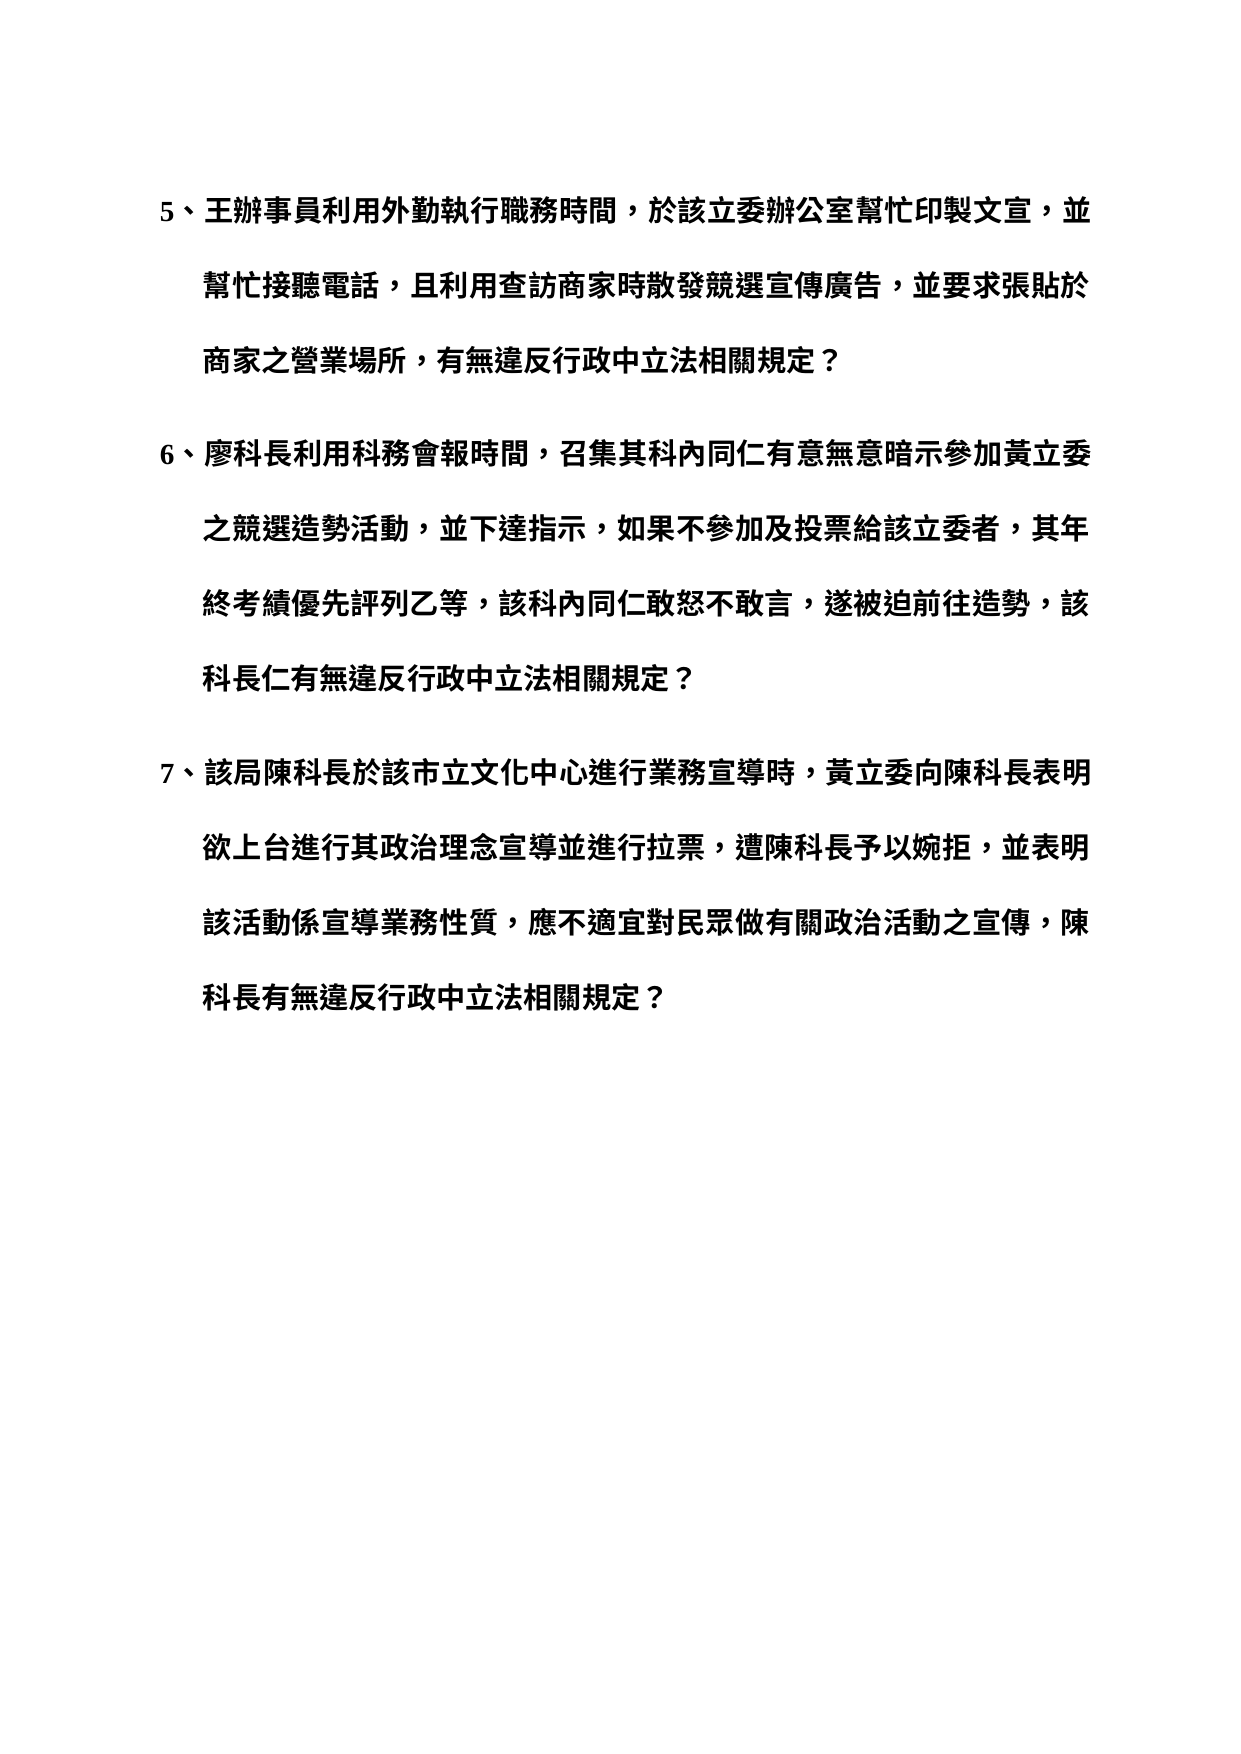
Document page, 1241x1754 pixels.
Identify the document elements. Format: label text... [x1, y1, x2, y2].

text 7、該局陳科長於該市立文化中心進行業務宣導時，黃立委向陳科長表明欲上台進行其政治理念宣導並進行拉票，遭陳科長予以婉拒，並表明該活動係宣導業務性質，應不適宜對民眾做有關政治活動之宣傳，陳科長有無違反行政中立法相關規定？ [159, 733, 1092, 1033]
text 5、王辦事員利用外勤執行職務時間，於該立委辦公室幫忙印製文宣，並幫忙接聽電話，且利用查訪商家時散發競選宣傳廣告，並要求張貼於商家之營業場所，有無違反行政中立法相關規定？ [159, 171, 1092, 396]
text 6、廖科長利用科務會報時間，召集其科內同仁有意無意暗示參加黃立委之競選造勢活動，並下達指示，如果不參加及投票給該立委者，其年終考績優先評列乙等，該科內同仁敢怒不敢言，遂被迫前往造勢，該科長仁有無違反行政中立法相關規定？ [159, 414, 1092, 714]
